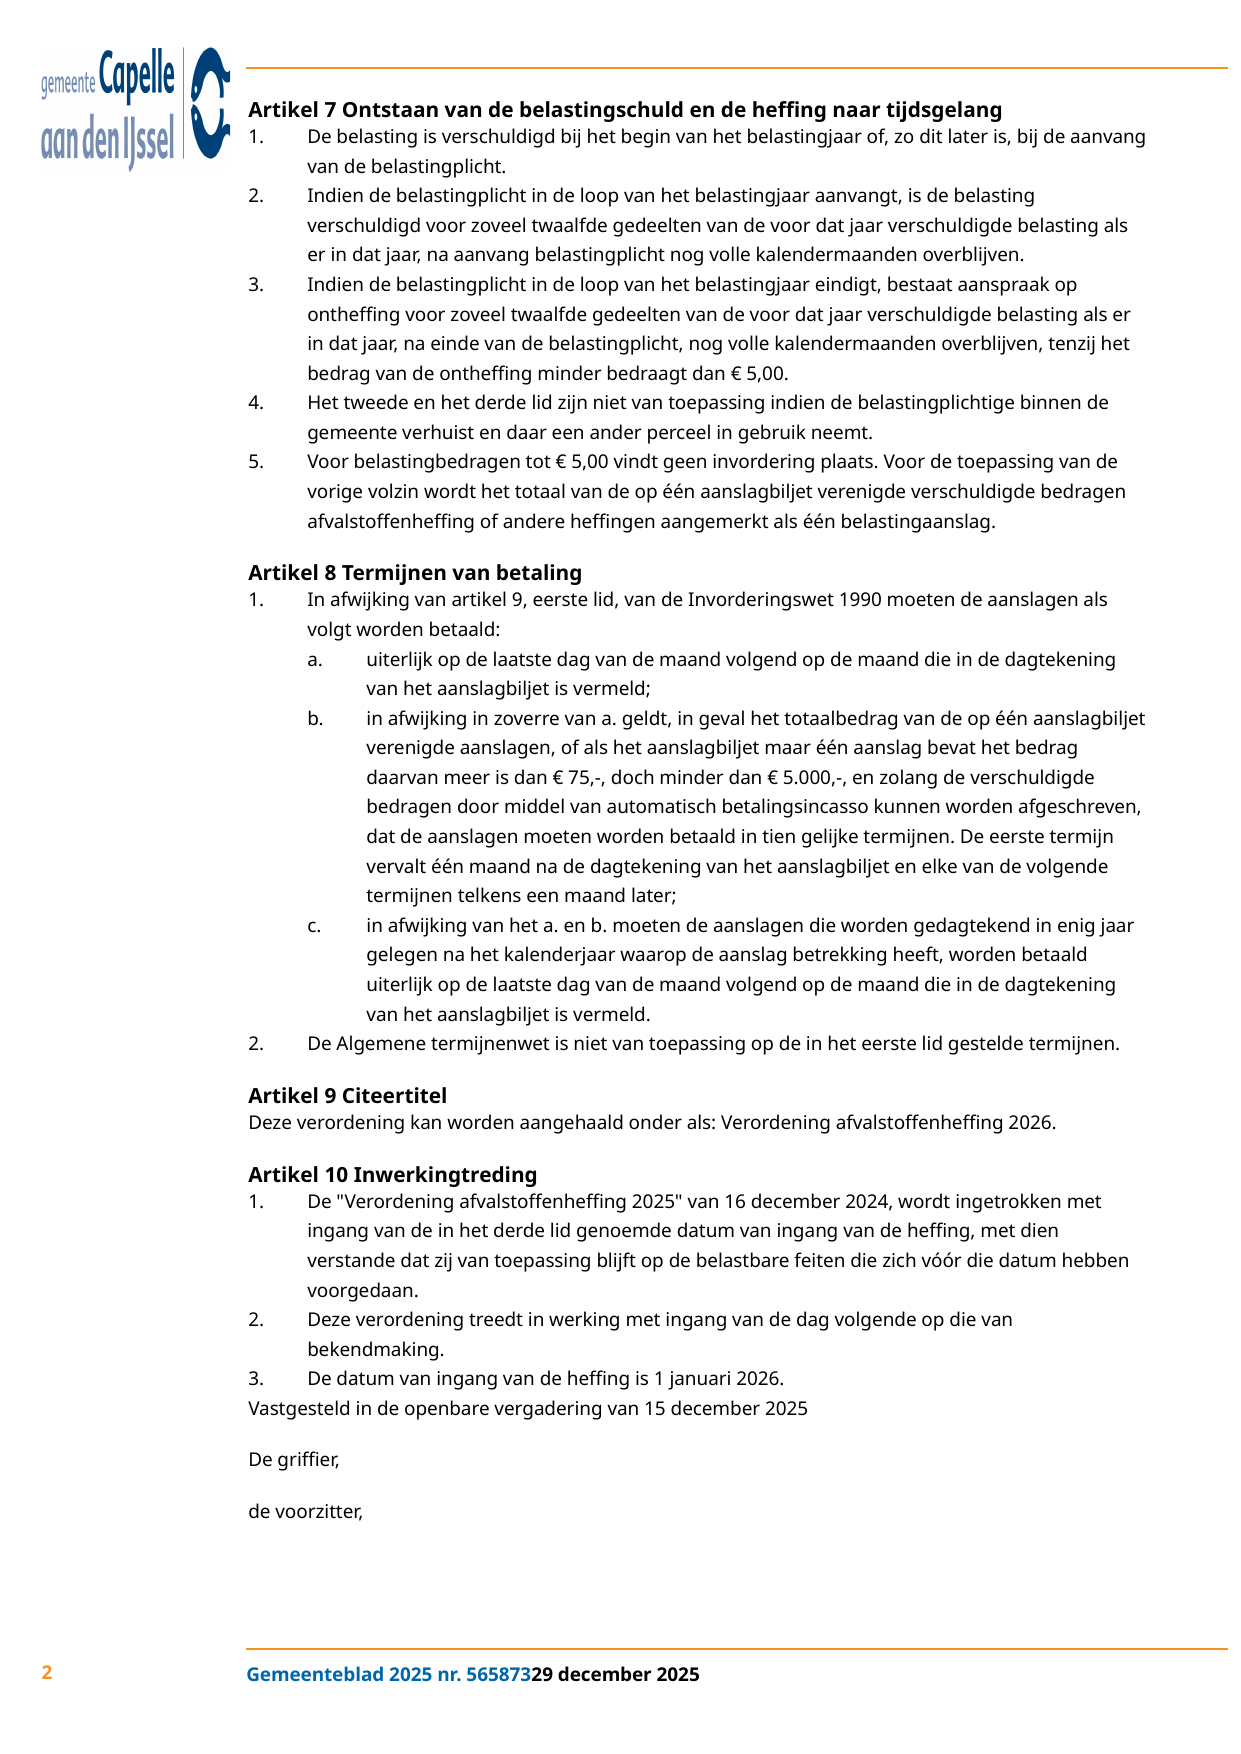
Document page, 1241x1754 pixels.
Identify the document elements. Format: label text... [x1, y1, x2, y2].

text Artikel 8 Termijnen van betaling [248, 558, 1152, 587]
text Artikel 9 Citeertitel [248, 1081, 1152, 1109]
list uiterlijk op de laatste dag van de maand volgend op de maand die in de dagtekening van het aanslagbiljet is vermeld; [307, 646, 1152, 701]
list Deze verordening treedt in werking met ingang van de dag volgende op die van bekendmaking. [248, 1306, 1152, 1362]
list In afwijking van artikel 9, eerste lid, van de Invorderingswet 1990 moeten de aanslagen als volgt worden betaald: [248, 587, 1152, 642]
list in afwijking van het a. en b. moeten de aanslagen die worden gedagtekend in enig jaar gelegen na het kalenderjaar waarop de aanslag betrekking heeft, worden betaald uiterlijk op de laatste dag van de maand volgend op de maand die in de dagtekening van het aanslagbiljet is vermeld. [307, 912, 1152, 1027]
list Het tweede en het derde lid zijn niet van toepassing indien de belastingplichtige binnen de gemeente verhuist en daar een ander perceel in gebruik neemt. [248, 389, 1152, 445]
picture [41, 47, 231, 172]
text De griffier, [248, 1447, 1152, 1472]
text Deze verordening kan worden aangehaald onder als: Verordening afvalstoffenheffing 2026. [248, 1109, 1152, 1135]
text de voorzitter, [248, 1498, 1152, 1524]
text Artikel 7 Ontstaan van de belastingschuld en de heffing naar tijdsgelang [248, 95, 1152, 123]
list Indien de belastingplicht in de loop van het belastingjaar aanvangt, is de belasting verschuldigd voor zoveel twaalfde gedeelten van de voor dat jaar verschuldigde belasting als er in dat jaar, na aanvang belastingplicht nog volle kalendermaanden overblijven. [248, 182, 1152, 267]
list Voor belastingbedragen tot € 5,00 vindt geen invordering plaats. Voor de toepassing van de vorige volzin wordt het totaal van de op één aanslagbiljet verenigde verschuldigde bedragen afvalstoffenheffing of andere heffingen aangemerkt als één belastingaanslag. [248, 449, 1152, 533]
list De belasting is verschuldigd bij het begin van het belastingjaar of, zo dit later is, bij de aanvang van de belastingplicht. [248, 123, 1152, 178]
list Indien de belastingplicht in de loop van het belastingjaar eindigt, bestaat aanspraak op ontheffing voor zoveel twaalfde gedeelten van de voor dat jaar verschuldigde belasting als er in dat jaar, na einde van de belastingplicht, nog volle kalendermaanden overblijven, tenzij het bedrag van de ontheffing minder bedraagt dan € 5,00. [248, 271, 1152, 386]
list in afwijking in zoverre van a. geldt, in geval het totaalbedrag van de op één aanslagbiljet verenigde aanslagen, of als het aanslagbiljet maar één aanslag bevat het bedrag daarvan meer is dan € 75,-, doch minder dan € 5.000,-, en zolang de verschuldigde bedragen door middel van automatisch betalingsincasso kunnen worden afgeschreven, dat de aanslagen moeten worden betaald in tien gelijke termijnen. De eerste termijn vervalt één maand na de dagtekening van het aanslagbiljet en elke van de volgende termijnen telkens een maand later; [307, 705, 1152, 908]
list De "Verordening afvalstoffenheffing 2025" van 16 december 2024, wordt ingetrokken met ingang van de in het derde lid genoemde datum van ingang van de heffing, met dien verstande dat zij van toepassing blijft op de belastbare feiten die zich vóór die datum hebben voorgedaan. [248, 1188, 1152, 1303]
text Vastgesteld in de openbare vergadering van 15 december 2025 [248, 1395, 1152, 1421]
list De datum van ingang van de heffing is 1 januari 2026. [248, 1366, 1152, 1391]
text Artikel 10 Inwerkingtreding [248, 1160, 1152, 1188]
list De Algemene termijnenwet is niet van toepassing op de in het eerste lid gestelde termijnen. [248, 1030, 1152, 1056]
